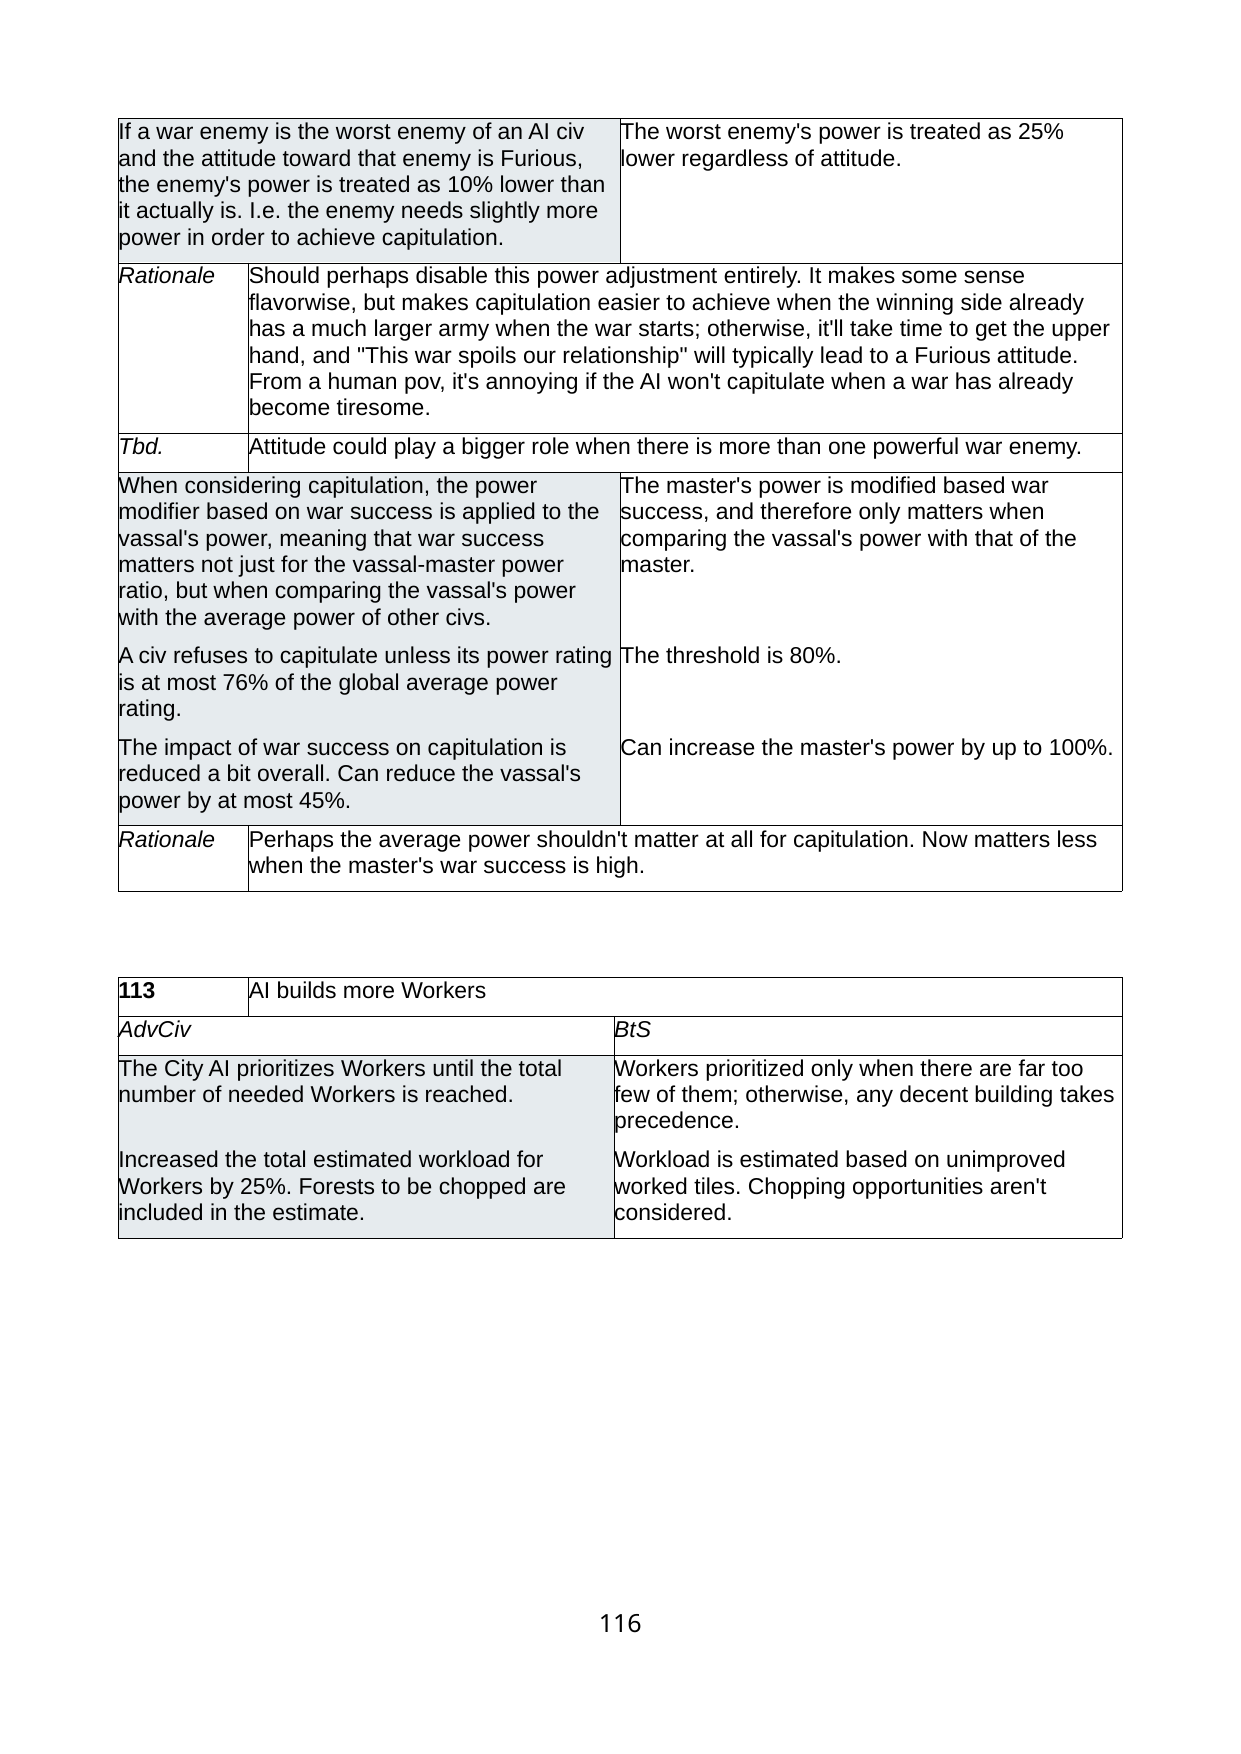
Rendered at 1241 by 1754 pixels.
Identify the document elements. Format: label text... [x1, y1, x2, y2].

table_cell Rationale [119, 826, 248, 891]
table_cell When considering capitulation, the power modifier based on war success is applied to the vassal's power, meaning that war success matters not just for the vassal-master power ratio, but when comparing the vassal's power with the average power of other civs. A civ refuses to capitulate unless its power rating is at most 76% of the global average power rating. The impact of war success on capitulation is reduced a bit overall. Can reduce the vassal's power by at most 45%. [119, 473, 620, 825]
table_cell Attitude could play a bigger role when there is more than one powerful war enemy. [249, 434, 1122, 472]
table_cell Tbd. [119, 434, 248, 472]
table_cell BtS [615, 1017, 1122, 1055]
table_cell Perhaps the average power shouldn't matter at all for capitulation. Now matters less when the master's war success is high. [249, 826, 1122, 891]
table_cell Workers prioritized only when there are far too few of them; otherwise, any decent building takes precedence. Workload is estimated based on unimproved worked tiles. Chopping opportunities aren't considered. [615, 1056, 1122, 1238]
table_cell The worst enemy's power is treated as 25% lower regardless of attitude. [621, 119, 1122, 262]
table_cell Rationale [119, 264, 248, 433]
table_cell Should perhaps disable this power adjustment entirely. It makes some sense flavorwise, but makes capitulation easier to achieve when the winning side already has a much larger army when the war starts; otherwise, it'll take time to get the upper hand, and "This war spoils our relationship" will typically lead to a Furious attitude. From a human pov, it's annoying if the AI won't capitulate when a war has already become tiresome. [249, 264, 1122, 433]
table_cell AdvCiv [119, 1017, 614, 1055]
table_cell The City AI prioritizes Workers until the total number of needed Workers is reached. Increased the total estimated workload for Workers by 25%. Forests to be chopped are included in the estimate. [119, 1056, 614, 1238]
table_header 113 [119, 978, 248, 1016]
table_cell If a war enemy is the worst enemy of an AI civ and the attitude toward that enemy is Furious, the enemy's power is treated as 10% lower than it actually is. I.e. the enemy needs slightly more power in order to achieve capitulation. [119, 119, 620, 262]
table_header AI builds more Workers [249, 978, 1122, 1016]
table_cell The master's power is modified based war success, and therefore only matters when comparing the vassal's power with that of the master. The threshold is 80%. Can increase the master's power by up to 100%. [621, 473, 1122, 825]
